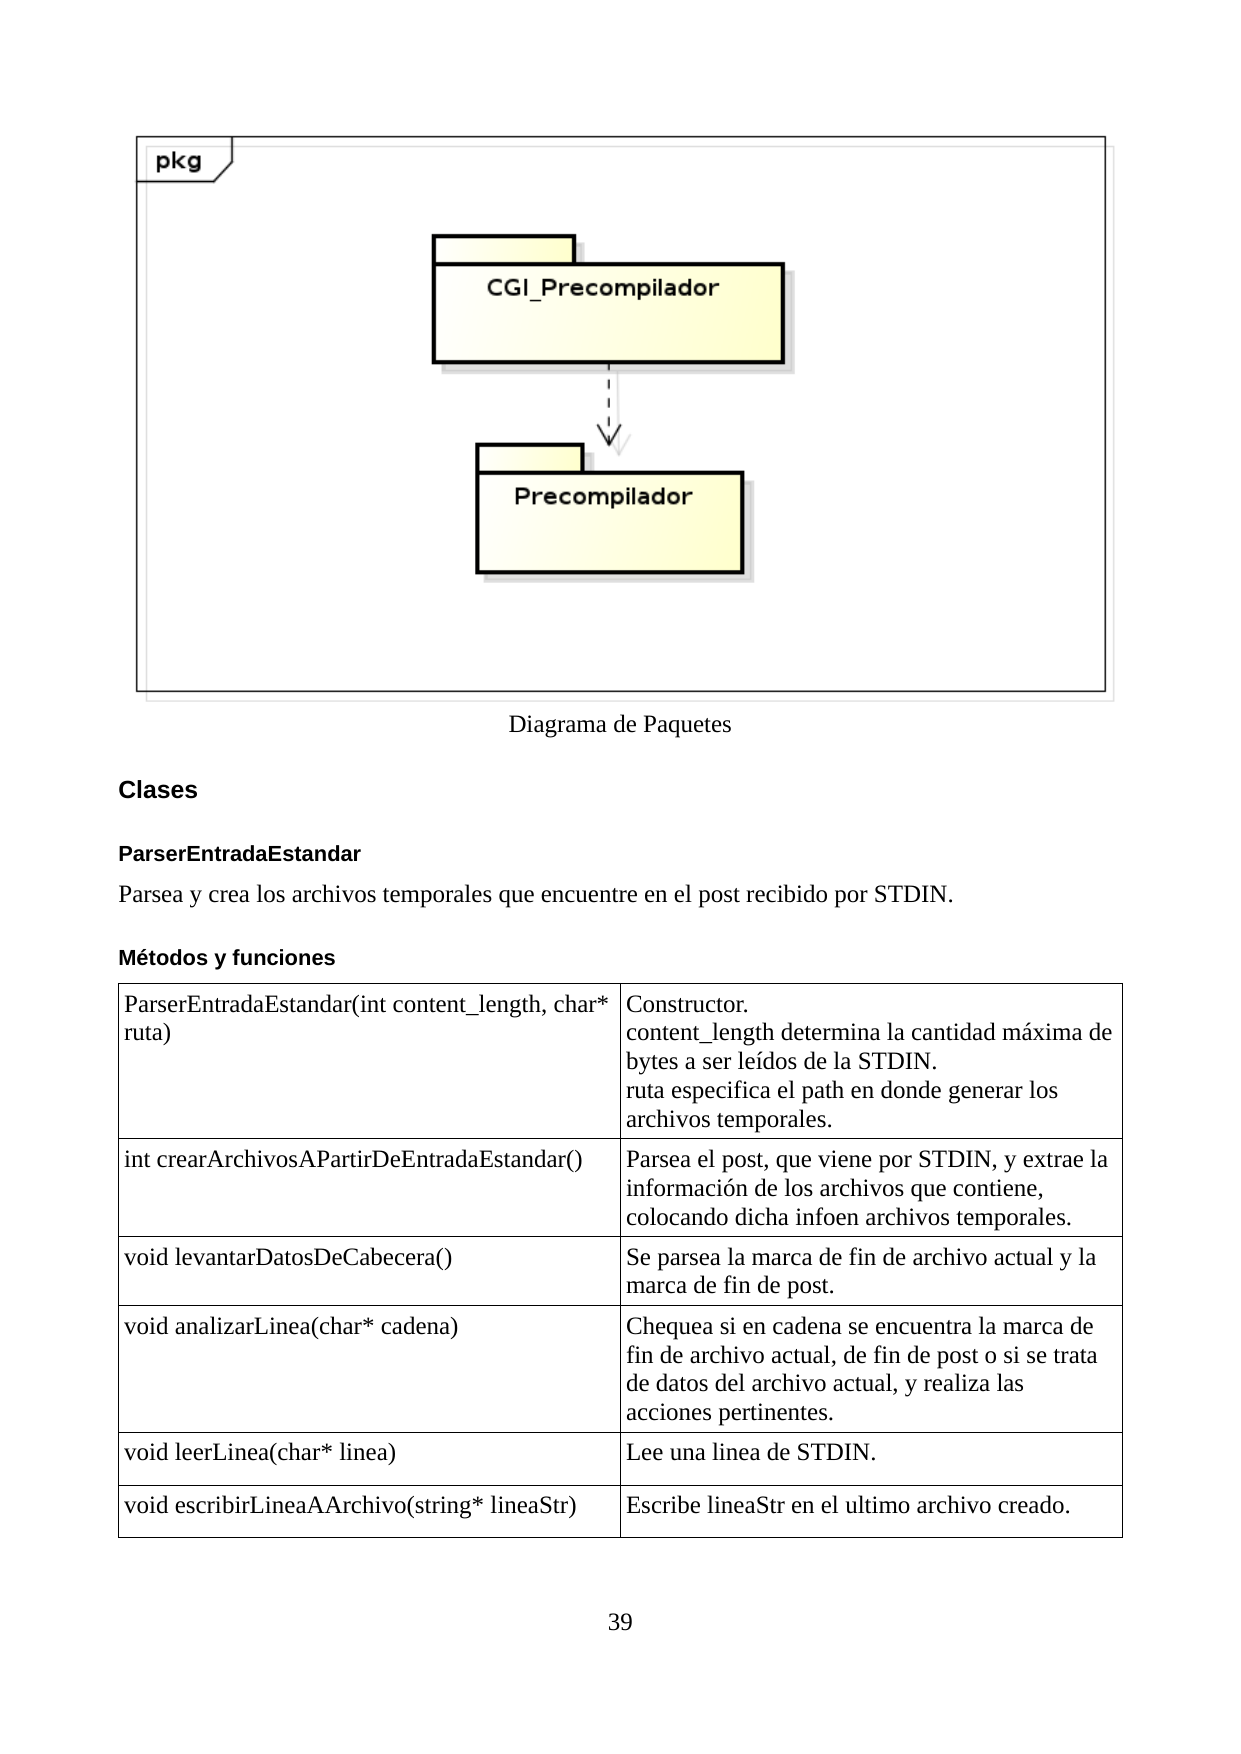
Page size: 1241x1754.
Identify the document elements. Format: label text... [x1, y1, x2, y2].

table_cell void analizarLinea(char* cadena) [119, 1306, 620, 1432]
table_cell void levantarDatosDeCabecera() [119, 1237, 620, 1305]
subtitle Clases [118, 775, 1122, 804]
text Parsea y crea los archivos temporales que encuentre en el post recibido por STDIN. [118, 879, 1122, 908]
table_header Constructor. content_length determina la cantidad máxima de bytes a ser leídos de la STDIN. ruta especifica el path en donde generar los archivos temporales. [621, 984, 1122, 1138]
table_header ParserEntradaEstandar(int content_length, char* ruta) [119, 984, 620, 1138]
table_cell Chequea si en cadena se encuentra la marca de fin de archivo actual, de fin de post o si se trata de datos del archivo actual, y realiza las acciones pertinentes. [621, 1306, 1122, 1432]
subtitle Métodos y funciones [118, 945, 1122, 970]
table_cell void escribirLineaAArchivo(string* lineaStr) [119, 1486, 620, 1537]
text Diagrama de Paquetes [118, 709, 1122, 738]
table_cell void leerLinea(char* linea) [119, 1433, 620, 1484]
picture [118, 118, 1123, 709]
table_cell Parsea el post, que viene por STDIN, y extrae la información de los archivos que contiene, colocando dicha infoen archivos temporales. [621, 1139, 1122, 1236]
table_cell Se parsea la marca de fin de archivo actual y la marca de fin de post. [621, 1237, 1122, 1305]
table_cell int crearArchivosAPartirDeEntradaEstandar() [119, 1139, 620, 1236]
subtitle ParserEntradaEstandar [118, 841, 1122, 866]
table_cell Lee una linea de STDIN. [621, 1433, 1122, 1484]
table_cell Escribe lineaStr en el ultimo archivo creado. [621, 1486, 1122, 1537]
